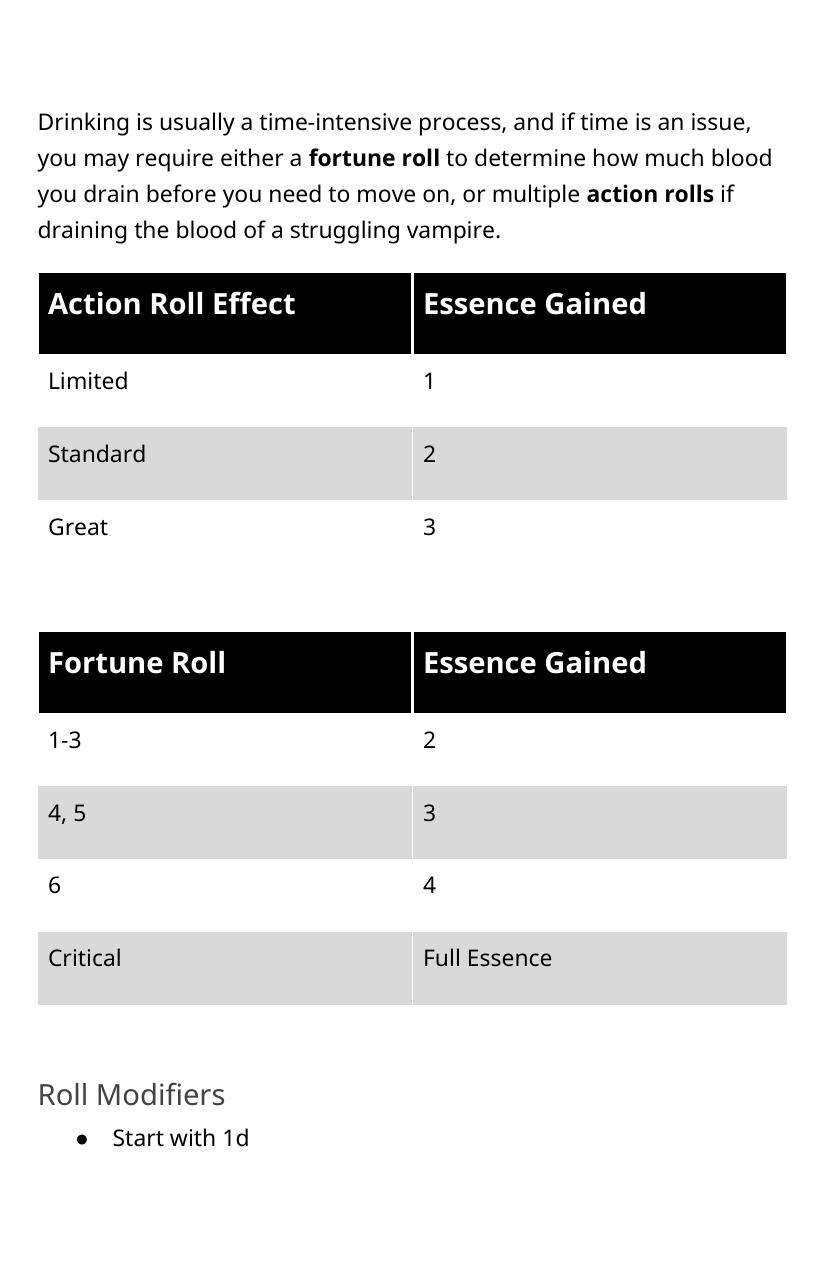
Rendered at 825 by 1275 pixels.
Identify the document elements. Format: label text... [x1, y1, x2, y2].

subtitle Roll Modifiers [37, 1074, 787, 1114]
table_cell 1 [413, 354, 787, 427]
table_cell Standard [38, 427, 412, 500]
table_cell 3 [413, 500, 787, 573]
table_cell 3 [413, 786, 787, 859]
text Drinking is usually a time-intensive process, and if time is an issue, you may require either a fortune roll to determine how much blood you drain before you need to move on, or multiple action rolls if draining the blood of a struggling vampire. [37, 106, 787, 245]
table_cell 4, 5 [38, 786, 412, 859]
table_cell Limited [38, 354, 412, 427]
table_cell Full Essence [413, 932, 787, 1005]
table_header Fortune Roll [39, 632, 411, 713]
table_cell 4 [413, 859, 787, 932]
table_cell Critical [38, 932, 412, 1005]
table_cell 6 [38, 859, 412, 932]
table_header Essence Gained [414, 273, 786, 354]
list Start with 1d [75, 1122, 787, 1153]
table_header Essence Gained [414, 632, 786, 713]
table_header Action Roll Effect [39, 273, 411, 354]
table_cell 1-3 [38, 713, 412, 786]
table_cell Great [38, 500, 412, 573]
table_cell 2 [413, 427, 787, 500]
table_cell 2 [413, 713, 787, 786]
